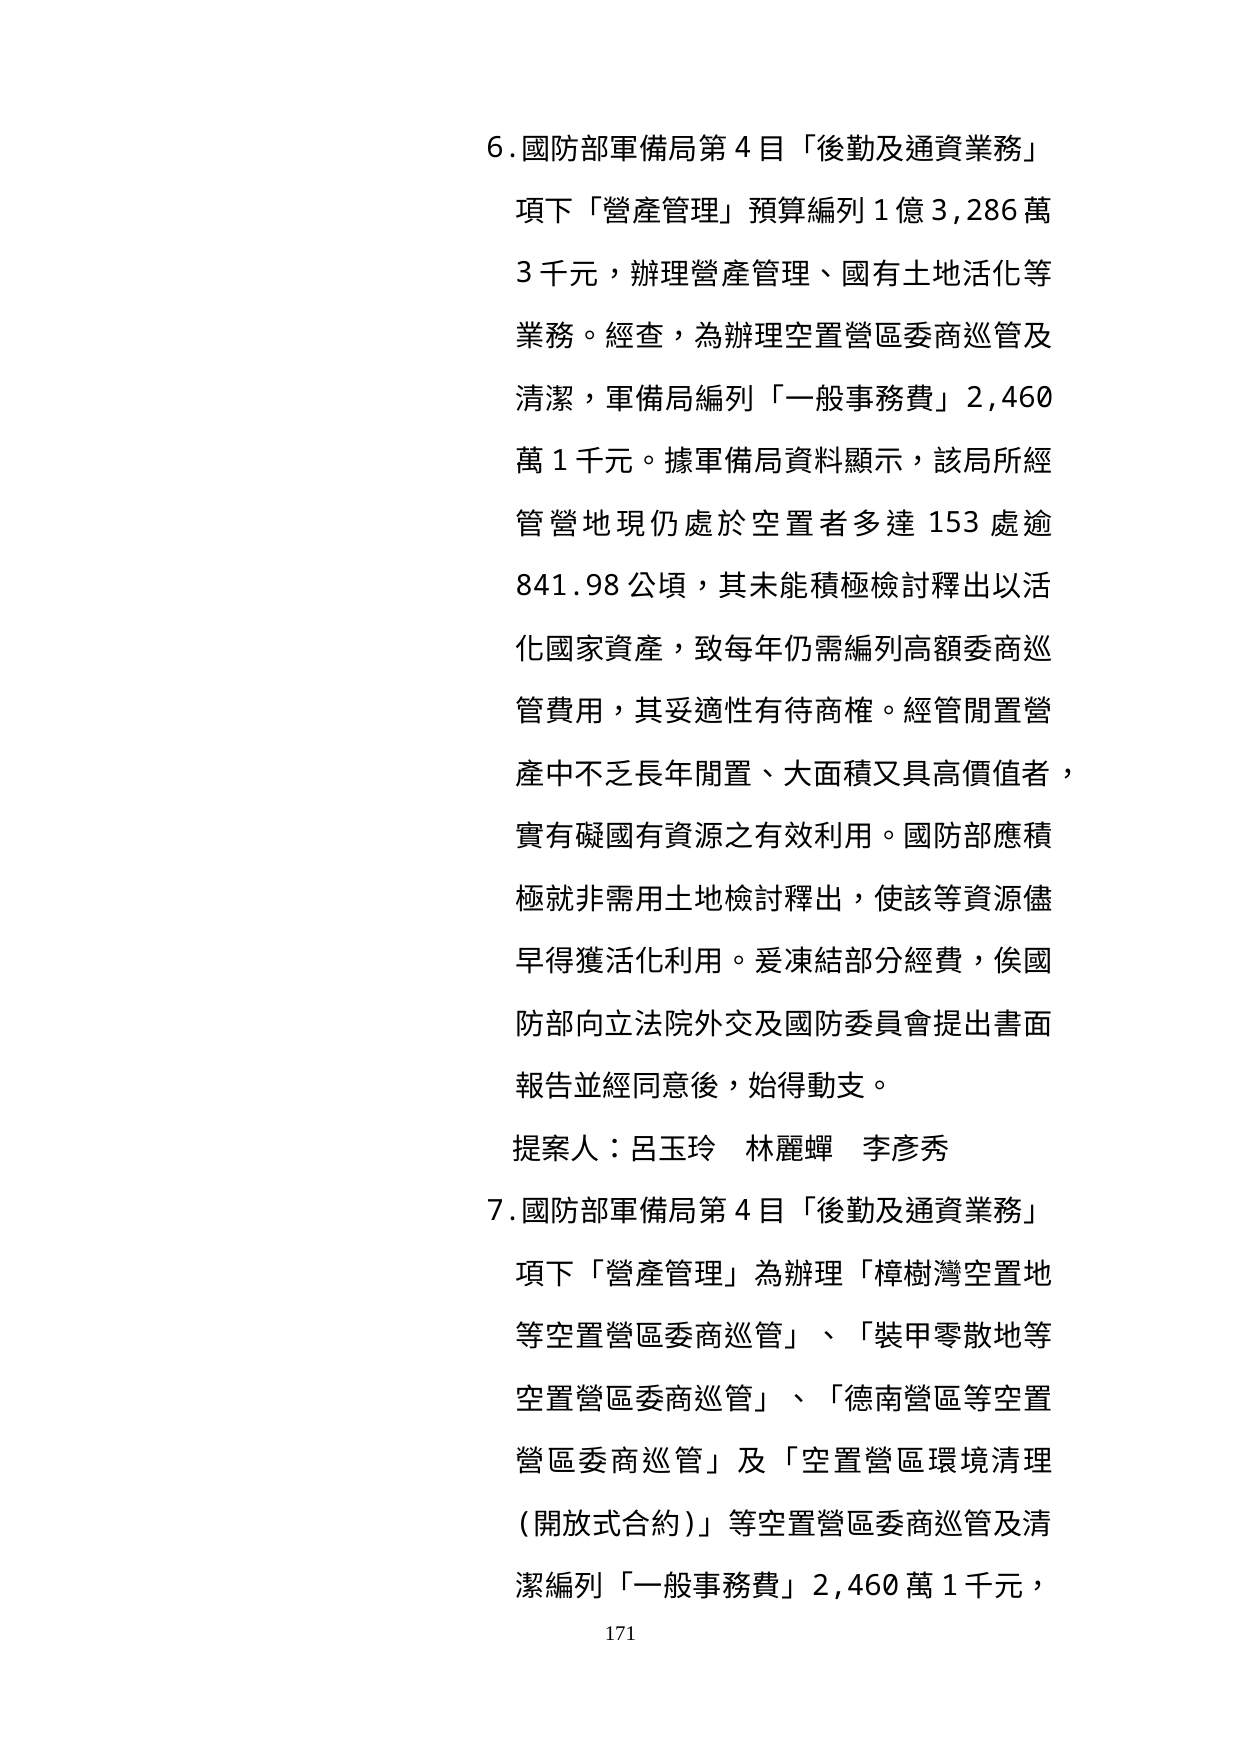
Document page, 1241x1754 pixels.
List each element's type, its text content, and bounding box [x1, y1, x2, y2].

text 7.國防部軍備局第4目「後勤及通資業務」項下「營產管理」為辦理「樟樹灣空置地等空置營區委商巡管」、「裝甲零散地等空置營區委商巡管」、「德南營區等空置營區委商巡管」及「空置營區環境清理(開放式合約)」等空置營區委商巡管及清潔編列「一般事務費」2,460萬1千元， [486, 1167, 1053, 1605]
text 6.國防部軍備局第4目「後勤及通資業務」項下「營產管理」預算編列1億3,286萬3千元，辦理營產管理、國有土地活化等業務。經查，為辦理空置營區委商巡管及清潔，軍備局編列「一般事務費」2,460萬1千元。據軍備局資料顯示，該局所經管營地現仍處於空置者多達153處逾841.98公頃，其未能積極檢討釋出以活化國家資產，致每年仍需編列高額委商巡管費用，其妥適性有待商榷。經管閒置營產中不乏長年閒置、大面積又具高價值者，實有礙國有資源之有效利用。國防部應積極就非需用土地檢討釋出，使該等資源儘早得獲活化利用。爰凍結部分經費，俟國防部向立法院外交及國防委員會提出書面報告並經同意後，始得動支。 [486, 105, 1053, 1105]
text 提案人：呂玉玲 林麗蟬 李彥秀 [512, 1105, 1053, 1167]
